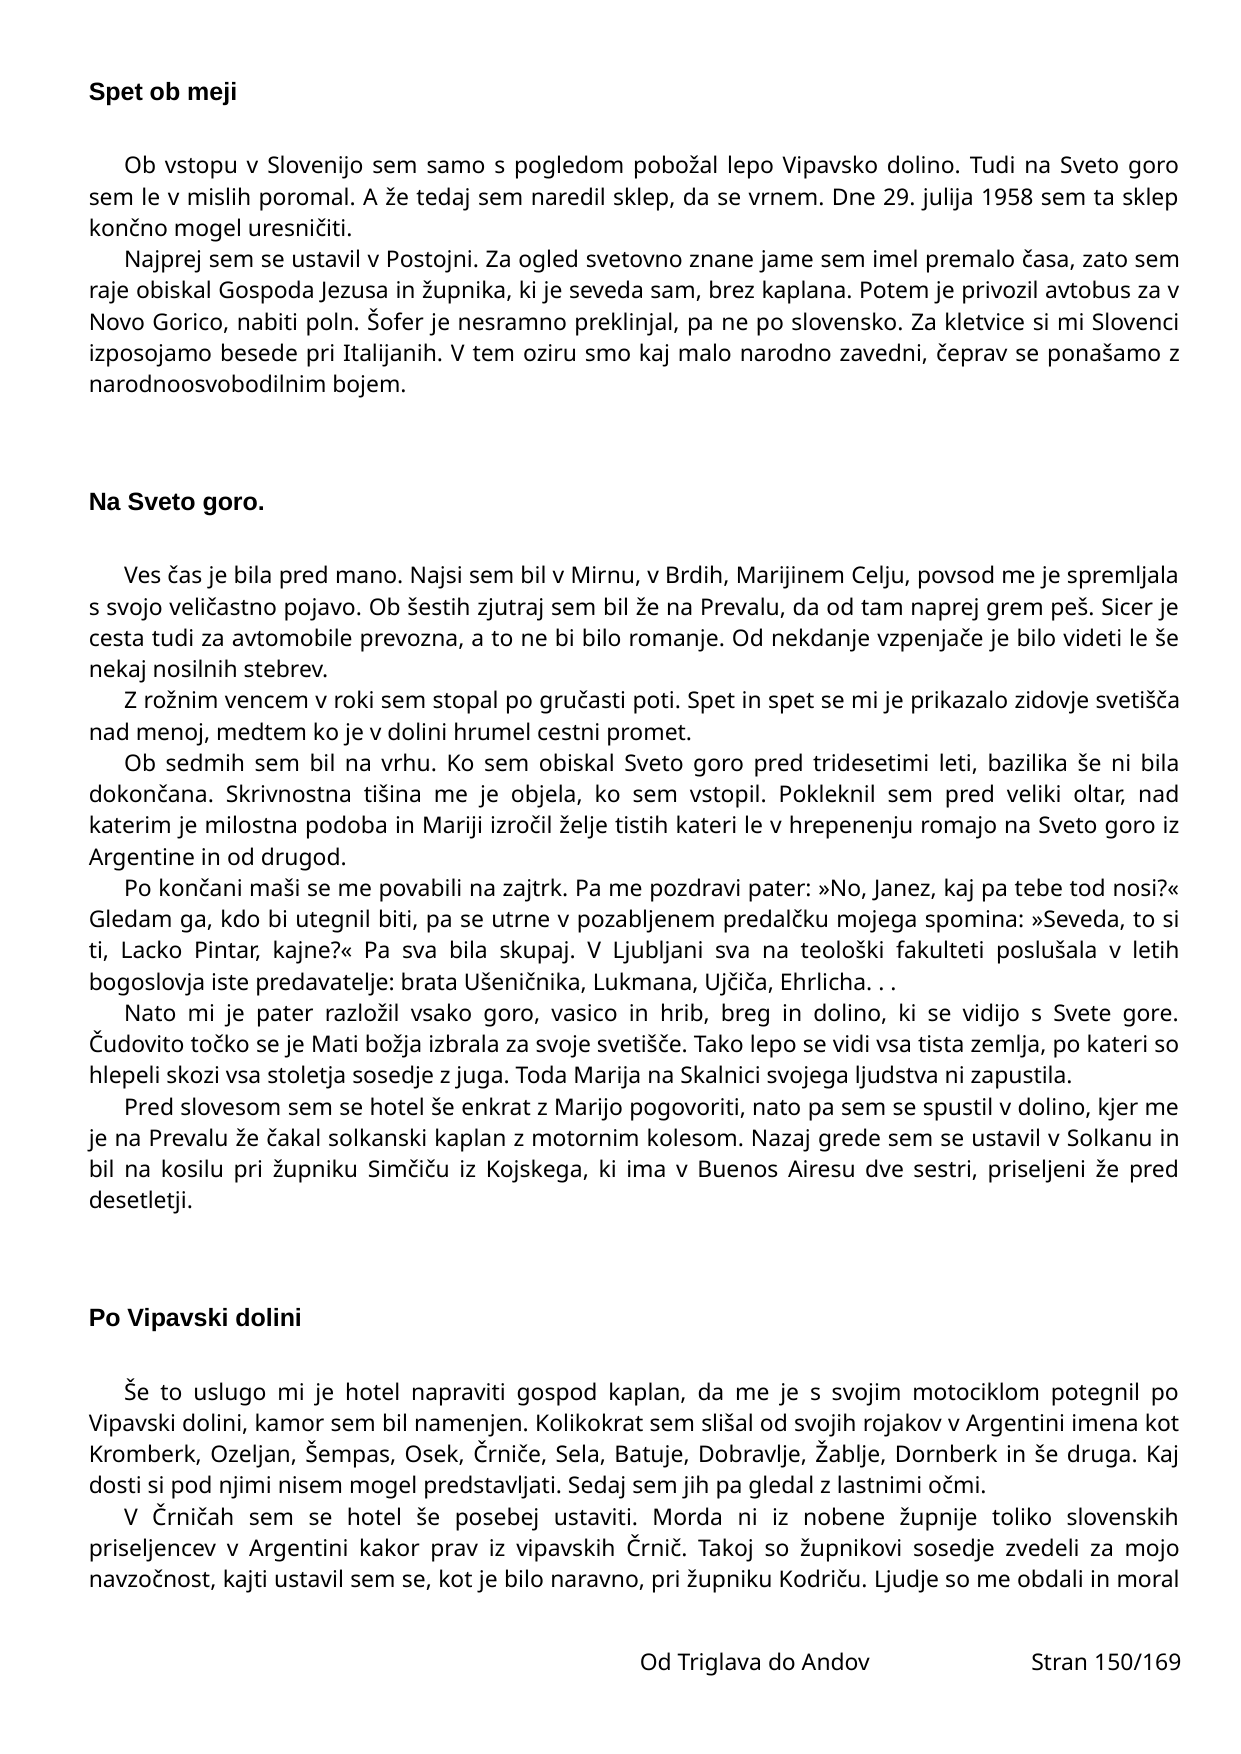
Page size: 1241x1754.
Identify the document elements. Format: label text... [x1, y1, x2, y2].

subtitle Spet ob meji [88, 77, 1181, 106]
text Ob sedmih sem bil na vrhu. Ko sem obiskal Sveto goro pred tridesetimi leti, bazilika še ni bila dokončana. Skrivnostna tišina me je objela, ko sem vstopil. Pokleknil sem pred veliki oltar, nad katerim je milostna podoba in Mariji izročil želje tistih kateri le v hrepenenju romajo na Sveto goro iz Argentine in od drugod. [88, 747, 1181, 872]
text Ob vstopu v Slovenijo sem samo s pogledom pobožal lepo Vipavsko dolino. Tudi na Sveto goro sem le v mislih poromal. A že tedaj sem naredil sklep, da se vrnem. Dne 29. julija 1958 sem ta sklep končno mogel uresničiti. [88, 149, 1181, 243]
subtitle Po Vipavski dolini [88, 1303, 1181, 1332]
text Nato mi je pater razložil vsako goro, vasico in hrib, breg in dolino, ki se vidijo s Svete gore. Čudovito točko se je Mati božja izbrala za svoje svetišče. Tako lepo se vidi vsa tista zemlja, po kateri so hlepeli skozi vsa stoletja sosedje z juga. Toda Marija na Skalnici svojega ljudstva ni zapustila. [88, 997, 1181, 1091]
text Z rožnim vencem v roki sem stopal po gručasti poti. Spet in spet se mi je prikazalo zidovje svetišča nad menoj, medtem ko je v dolini hrumel cestni promet. [88, 684, 1181, 747]
text Ves čas je bila pred mano. Najsi sem bil v Mirnu, v Brdih, Marijinem Celju, povsod me je spremljala s svojo veličastno pojavo. Ob šestih zjutraj sem bil že na Prevalu, da od tam naprej grem peš. Sicer je cesta tudi za avtomobile prevozna, a to ne bi bilo romanje. Od nekdanje vzpenjače je bilo videti le še nekaj nosilnih stebrev. [88, 559, 1181, 684]
text Po končani maši se me povabili na zajtrk. Pa me pozdravi pater: »No, Janez, kaj pa tebe tod nosi?« Gledam ga, kdo bi utegnil biti, pa se utrne v pozabljenem predalčku mojega spomina: »Seveda, to si ti, Lacko Pintar, kajne?« Pa sva bila skupaj. V Ljubljani sva na teološki fakulteti poslušala v letih bogoslovja iste predavatelje: brata Ušeničnika, Lukmana, Ujčiča, Ehrlicha. . . [88, 872, 1181, 997]
text Najprej sem se ustavil v Postojni. Za ogled svetovno znane jame sem imel premalo časa, zato sem raje obiskal Gospoda Jezusa in župnika, ki je seveda sam, brez kaplana. Potem je privozil avtobus za v Novo Gorico, nabiti poln. Šofer je nesramno preklinjal, pa ne po slovensko. Za kletvice si mi Slovenci izposojamo besede pri Italijanih. V tem oziru smo kaj malo narodno zavedni, čeprav se ponašamo z narodnoosvobodilnim bojem. [88, 243, 1181, 399]
text V Črničah sem se hotel še posebej ustaviti. Morda ni iz nobene župnije toliko slovenskih priseljencev v Argentini kakor prav iz vipavskih Črnič. Takoj so župnikovi sosedje zvedeli za mojo navzočnost, kajti ustavil sem se, kot je bilo naravno, pri župniku Kodriču. Ljudje so me obdali in moral [88, 1501, 1181, 1594]
text Pred slovesom sem se hotel še enkrat z Marijo pogovoriti, nato pa sem se spustil v dolino, kjer me je na Prevalu že čakal solkanski kaplan z motornim kolesom. Nazaj grede sem se ustavil v Solkanu in bil na kosilu pri župniku Simčiču iz Kojskega, ki ima v Buenos Airesu dve sestri, priseljeni že pred desetletji. [88, 1091, 1181, 1216]
text Še to uslugo mi je hotel napraviti gospod kaplan, da me je s svojim motociklom potegnil po Vipavski dolini, kamor sem bil namenjen. Kolikokrat sem slišal od svojih rojakov v Argentini imena kot Kromberk, Ozeljan, Šempas, Osek, Črniče, Sela, Batuje, Dobravlje, Žablje, Dornberk in še druga. Kaj dosti si pod njimi nisem mogel predstavljati. Sedaj sem jih pa gledal z lastnimi očmi. [88, 1376, 1181, 1501]
subtitle Na Sveto goro. [88, 487, 1181, 516]
